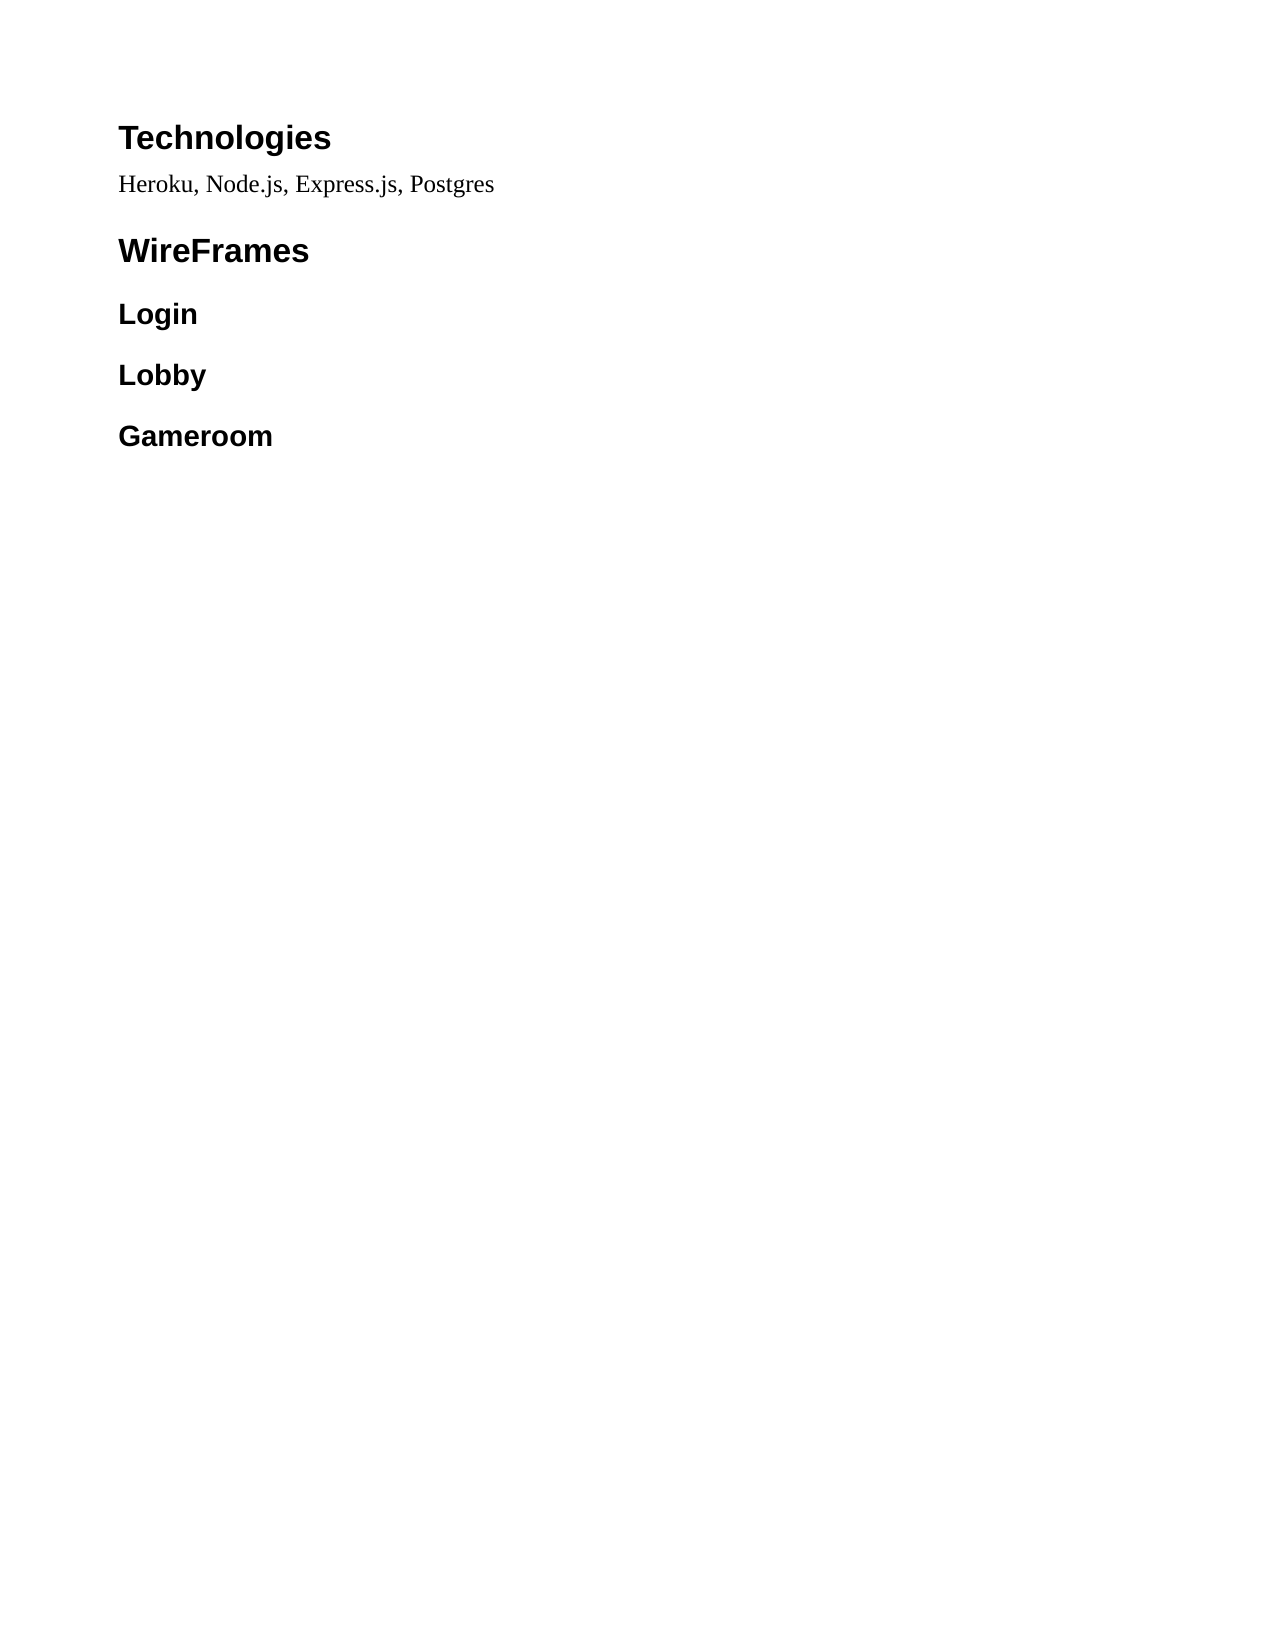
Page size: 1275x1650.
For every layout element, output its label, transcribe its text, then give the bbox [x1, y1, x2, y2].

subtitle Lobby [118, 358, 1157, 392]
subtitle Technologies [118, 118, 1157, 157]
subtitle Gameroom [118, 419, 1157, 452]
subtitle WireFrames [118, 231, 1157, 270]
text Heroku, Node.js, Express.js, Postgres [118, 169, 1157, 198]
subtitle Login [118, 297, 1157, 331]
